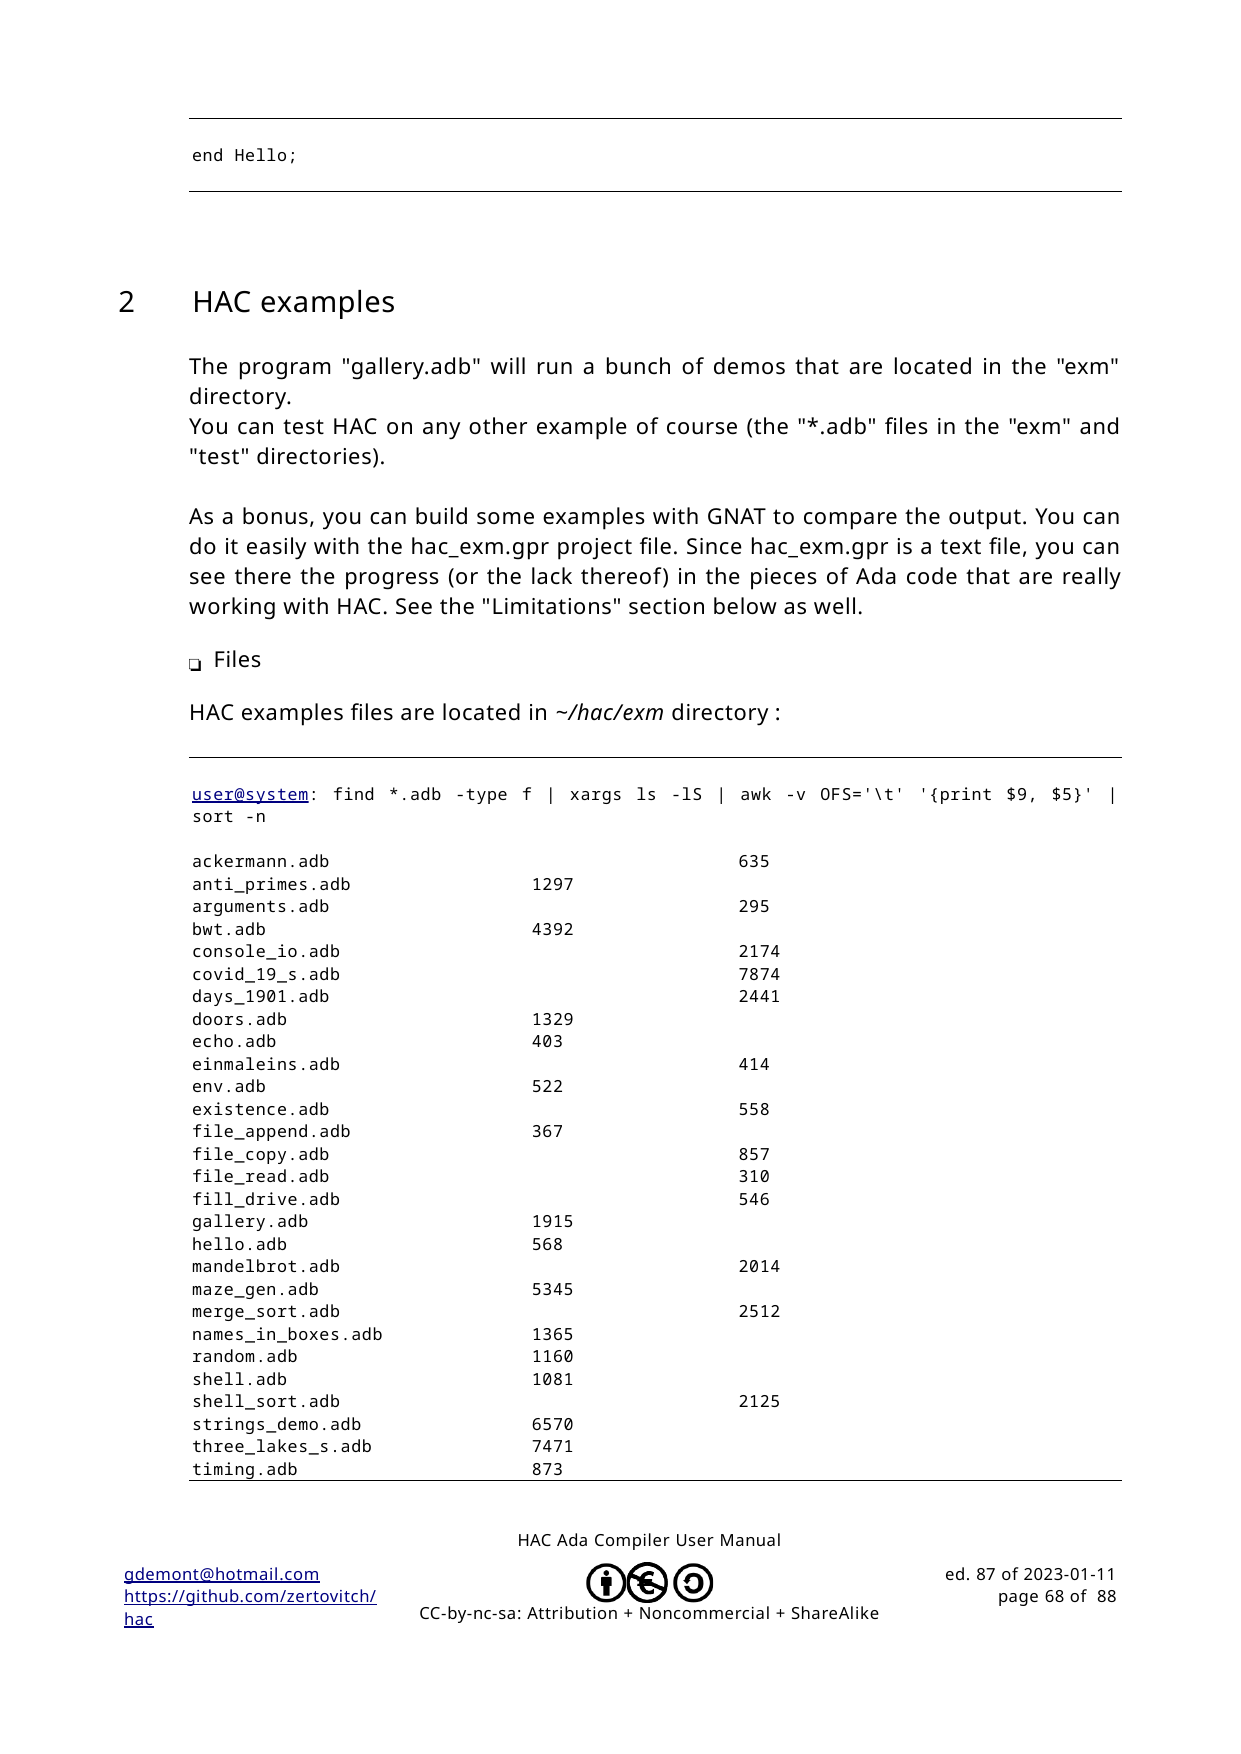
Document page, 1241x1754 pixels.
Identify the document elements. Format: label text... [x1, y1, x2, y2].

list doors.adb 1329 [189, 1004, 1122, 1027]
list anti_primes.adb 1297 [189, 869, 1122, 892]
picture [585, 1562, 668, 1603]
list file_copy.adb 857 [189, 1139, 1122, 1162]
list shell.adb 1081 [189, 1364, 1122, 1387]
list mandelbrot.adb 2014 [189, 1252, 1122, 1274]
list three_lakes_s.adb 7471 [189, 1432, 1122, 1454]
list random.adb 1160 [189, 1342, 1122, 1364]
list file_append.adb 367 [189, 1117, 1122, 1139]
list shell_sort.adb 2125 [189, 1387, 1122, 1409]
list gallery.adb 1915 [189, 1207, 1122, 1229]
picture [672, 1562, 714, 1603]
subtitle HAC examples [118, 281, 1122, 321]
list fill_drive.adb 546 [189, 1184, 1122, 1207]
list env.adb 522 [189, 1072, 1122, 1094]
list einmaleins.adb 414 [189, 1049, 1122, 1072]
list hello.adb 568 [189, 1229, 1122, 1252]
list names_in_boxes.adb 1365 [189, 1319, 1122, 1342]
list file_read.adb 310 [189, 1162, 1122, 1184]
text The program "gallery.adb" will run a bunch of demos that are located in the "exm" directory. [189, 351, 1122, 411]
list console_io.adb 2174 [189, 937, 1122, 959]
list merge_sort.adb 2512 [189, 1297, 1122, 1319]
list strings_demo.adb 6570 [189, 1409, 1122, 1432]
list echo.adb 403 [189, 1027, 1122, 1049]
list arguments.adb 295 [189, 892, 1122, 914]
list days_1901.adb 2441 [189, 982, 1122, 1004]
list covid_19_s.adb 7874 [189, 959, 1122, 982]
list user@system: find *.adb -type f | xargs ls -lS | awk -v OFS='\t' '{print $9, $5}' | sort -n ackermann.adb 635 [189, 758, 1122, 869]
list end Hello; [189, 141, 1122, 191]
list timing.adb 873 [189, 1454, 1122, 1480]
text As a bonus, you can build some examples with GNAT to compare the output. You can do it easily with the hac_exm.gpr project file. Since hac_exm.gpr is a text file, you can see there the progress (or the lack thereof) in the pieces of Ada code that are really working with HAC. See the "Limitations" section below as well. [189, 501, 1122, 621]
text You can test HAC on any other example of course (the "*.adb" files in the "exm" and "test" directories). [189, 411, 1122, 471]
list bwt.adb 4392 [189, 914, 1122, 937]
subtitle Files [189, 644, 1122, 685]
list existence.adb 558 [189, 1094, 1122, 1117]
list maze_gen.adb 5345 [189, 1274, 1122, 1297]
text HAC examples files are located in ~/hac/exm directory : [189, 697, 1122, 727]
